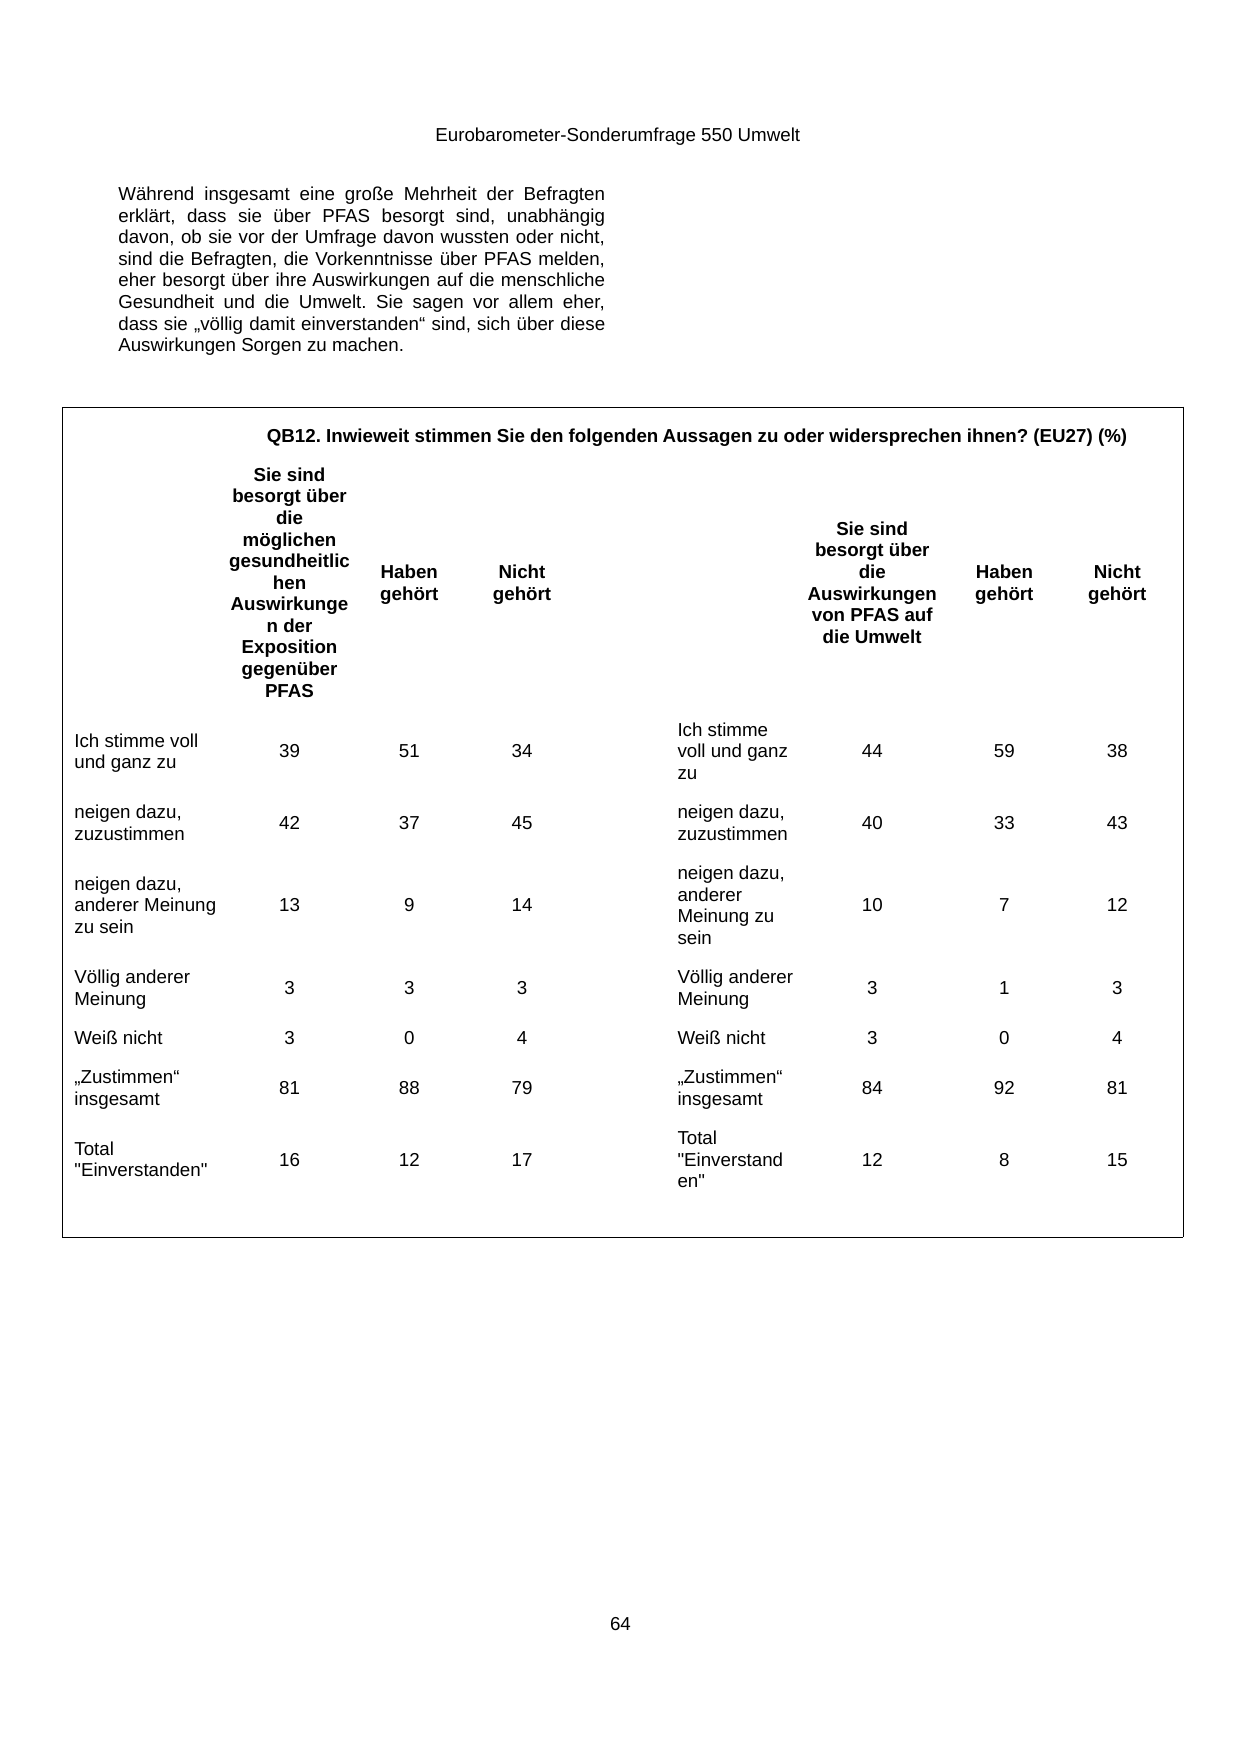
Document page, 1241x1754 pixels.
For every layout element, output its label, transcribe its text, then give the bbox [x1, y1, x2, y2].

table_cell 44 [796, 710, 948, 792]
table_cell 42 [226, 792, 353, 853]
table_cell 0 [948, 1018, 1061, 1057]
table_cell 51 [353, 710, 465, 792]
table_cell 4 [465, 1018, 578, 1057]
table_cell 8 [948, 1118, 1061, 1200]
table_cell neigen dazu, anderer Meinung zu sein [71, 853, 226, 957]
table_cell [578, 1018, 674, 1057]
table_cell [578, 710, 674, 792]
table_cell [578, 1118, 674, 1200]
text Während insgesamt eine große Mehrheit der Befragten erklärt, dass sie über PFAS besorgt sind, unabhängig davon, ob sie vor der Umfrage davon wussten oder nicht, sind die Befragten, die Vorkenntnisse über PFAS melden, eher besorgt über ihre Auswirkungen auf die menschliche Gesundheit und die Umwelt. Sie sagen vor allem eher, dass sie „völlig damit einverstanden“ sind, sich über diese Auswirkungen Sorgen zu machen. [118, 183, 605, 356]
table_cell 37 [353, 792, 465, 853]
table_cell 3 [796, 957, 948, 1018]
table_cell 12 [353, 1118, 465, 1200]
table_cell 7 [948, 853, 1061, 957]
table_cell Nicht gehört [1061, 455, 1174, 710]
table_cell Weiß nicht [674, 1018, 796, 1057]
table_cell 0 [353, 1018, 465, 1057]
table_cell 59 [948, 710, 1061, 792]
table_cell „Zustimmen“ insgesamt [71, 1057, 226, 1118]
table_cell 38 [1061, 710, 1174, 792]
table_cell 81 [226, 1057, 353, 1118]
table_cell [578, 792, 674, 853]
table_cell [578, 853, 674, 957]
table_cell 43 [1061, 792, 1174, 853]
table_cell 92 [948, 1057, 1061, 1118]
table_cell 33 [948, 792, 1061, 853]
table_cell [578, 957, 674, 1018]
table_cell 1 [948, 957, 1061, 1018]
table_cell 3 [1061, 957, 1174, 1018]
table_cell Haben gehört [353, 455, 465, 710]
table_cell Haben gehört [948, 455, 1061, 710]
table_cell 17 [465, 1118, 578, 1200]
table_header [71, 416, 226, 455]
table_cell 45 [465, 792, 578, 853]
table_cell Ich stimme voll und ganz zu [71, 710, 226, 792]
table_cell neigen dazu, zuzustimmen [674, 792, 796, 853]
table_cell Total "Einverstanden" [674, 1118, 796, 1200]
table_cell 12 [796, 1118, 948, 1200]
table_cell neigen dazu, anderer Meinung zu sein [674, 853, 796, 957]
table_cell Völlig anderer Meinung [674, 957, 796, 1018]
table_cell 3 [796, 1018, 948, 1057]
table_cell 3 [226, 1018, 353, 1057]
table_cell Ich stimme voll und ganz zu [674, 710, 796, 792]
table_cell [674, 455, 796, 710]
table_cell 88 [353, 1057, 465, 1118]
table_cell „Zustimmen“ insgesamt [674, 1057, 796, 1118]
table_cell 13 [226, 853, 353, 957]
table_cell 81 [1061, 1057, 1174, 1118]
table_cell 79 [465, 1057, 578, 1118]
table_cell 3 [226, 957, 353, 1018]
table_cell 40 [796, 792, 948, 853]
table_cell Total "Einverstanden" [71, 1118, 226, 1200]
table_cell [71, 455, 226, 710]
table_cell [578, 455, 674, 710]
table_cell [578, 1057, 674, 1118]
table_cell Völlig anderer Meinung [71, 957, 226, 1018]
table_cell 4 [1061, 1018, 1174, 1057]
table_cell 9 [353, 853, 465, 957]
table_cell 10 [796, 853, 948, 957]
table_cell 34 [465, 710, 578, 792]
table_cell neigen dazu, zuzustimmen [71, 792, 226, 853]
table_cell Sie sind besorgt über die Auswirkungen von PFAS auf die Umwelt [796, 455, 948, 710]
table_cell 12 [1061, 853, 1174, 957]
table_header QB12. Inwieweit stimmen Sie den folgenden Aussagen zu oder widersprechen ihnen? (EU27) (%) [226, 416, 1174, 455]
table_cell 15 [1061, 1118, 1174, 1200]
table_cell 14 [465, 853, 578, 957]
table_cell 3 [465, 957, 578, 1018]
table_cell Sie sind besorgt über die möglichen gesundheitlichen Auswirkungen der Exposition gegenüber PFAS [226, 455, 353, 710]
table_cell 3 [353, 957, 465, 1018]
table_cell 84 [796, 1057, 948, 1118]
table_cell 39 [226, 710, 353, 792]
table_cell Weiß nicht [71, 1018, 226, 1057]
table_cell 16 [226, 1118, 353, 1200]
table_cell Nicht gehört [465, 455, 578, 710]
